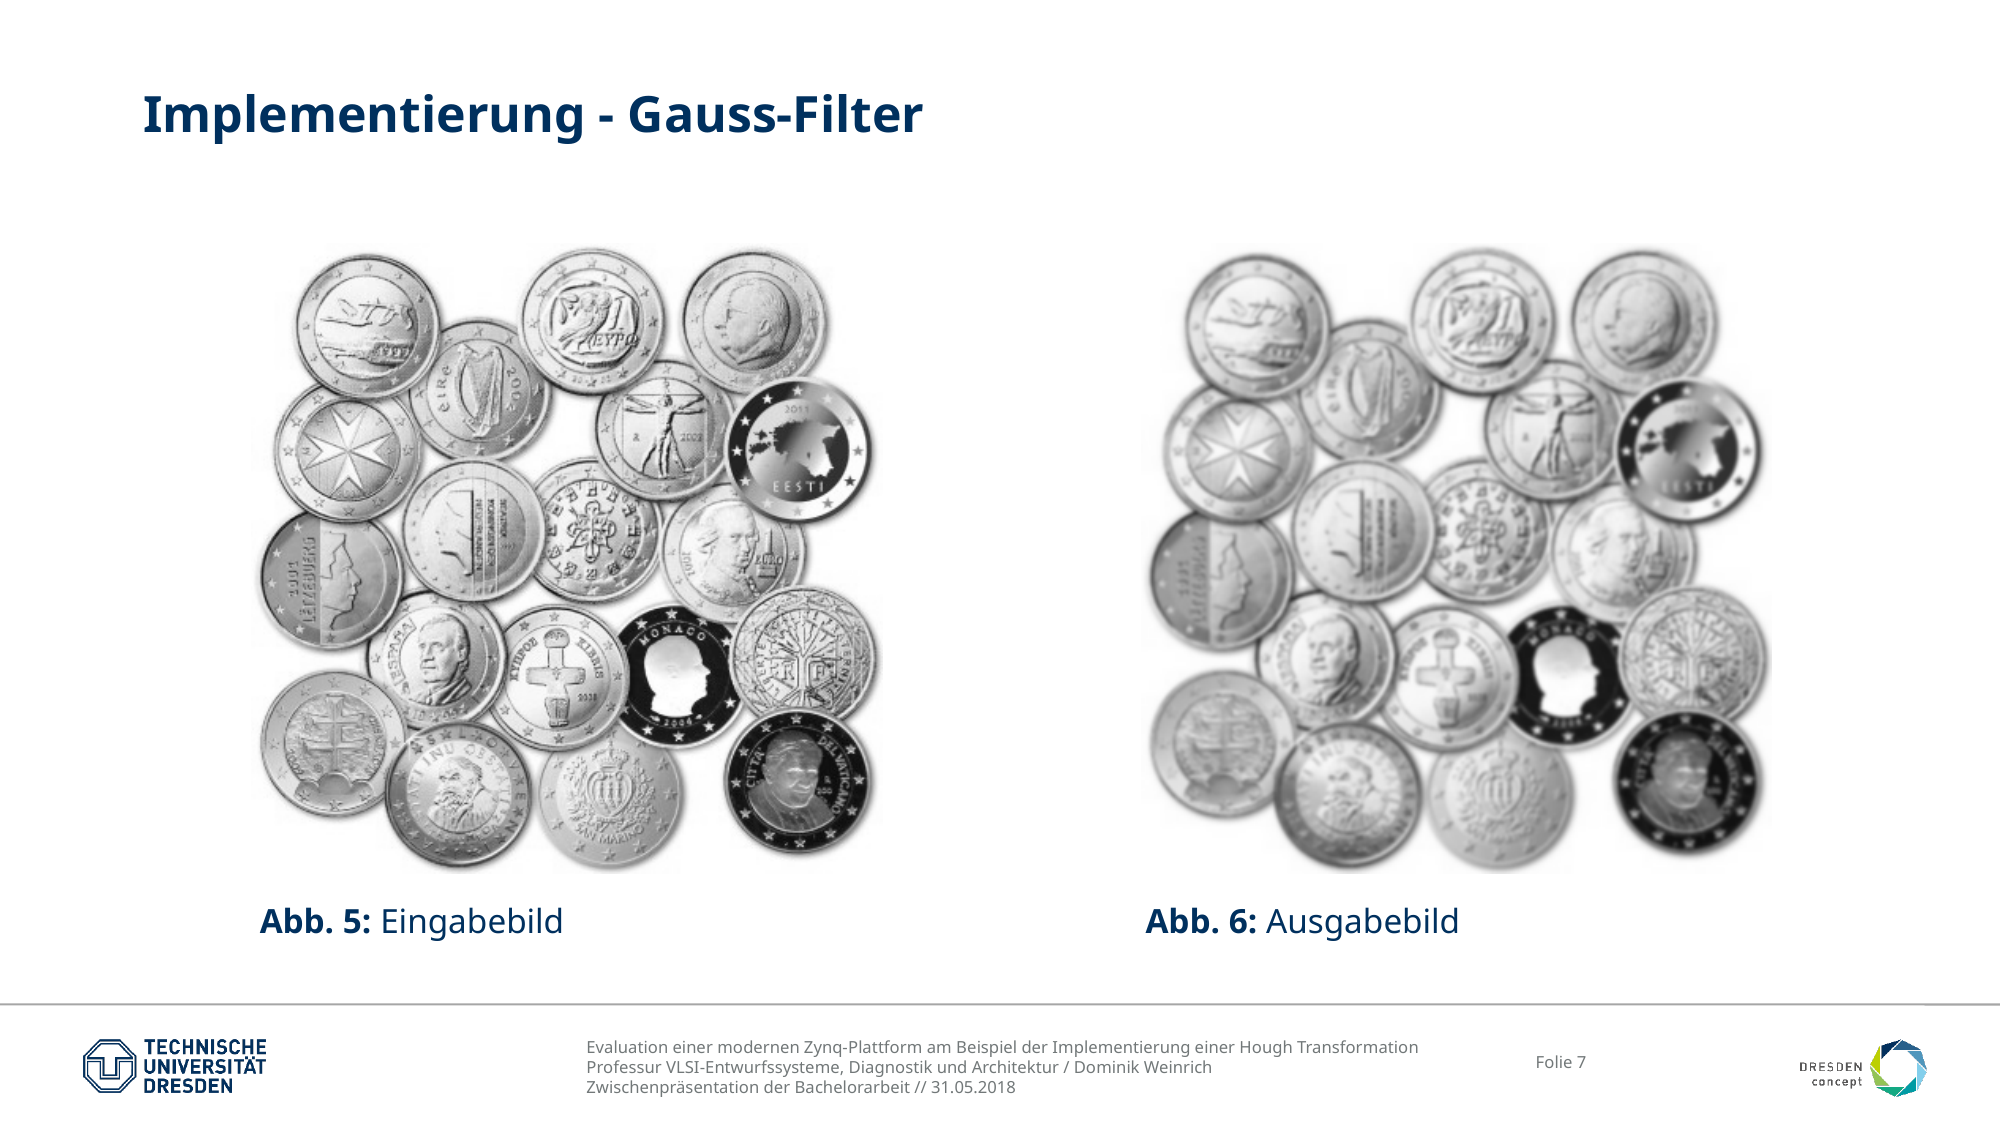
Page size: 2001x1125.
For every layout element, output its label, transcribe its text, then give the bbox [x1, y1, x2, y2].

list Abb. 5: Eingabebild [259, 897, 991, 956]
picture [1800, 1039, 1927, 1097]
picture [1141, 243, 1772, 874]
list Abb. 6: Ausgabebild [1145, 897, 1880, 956]
picture [83, 1039, 266, 1093]
picture [251, 243, 883, 874]
title Implementierung - Gauss-Filter [143, 56, 1880, 169]
